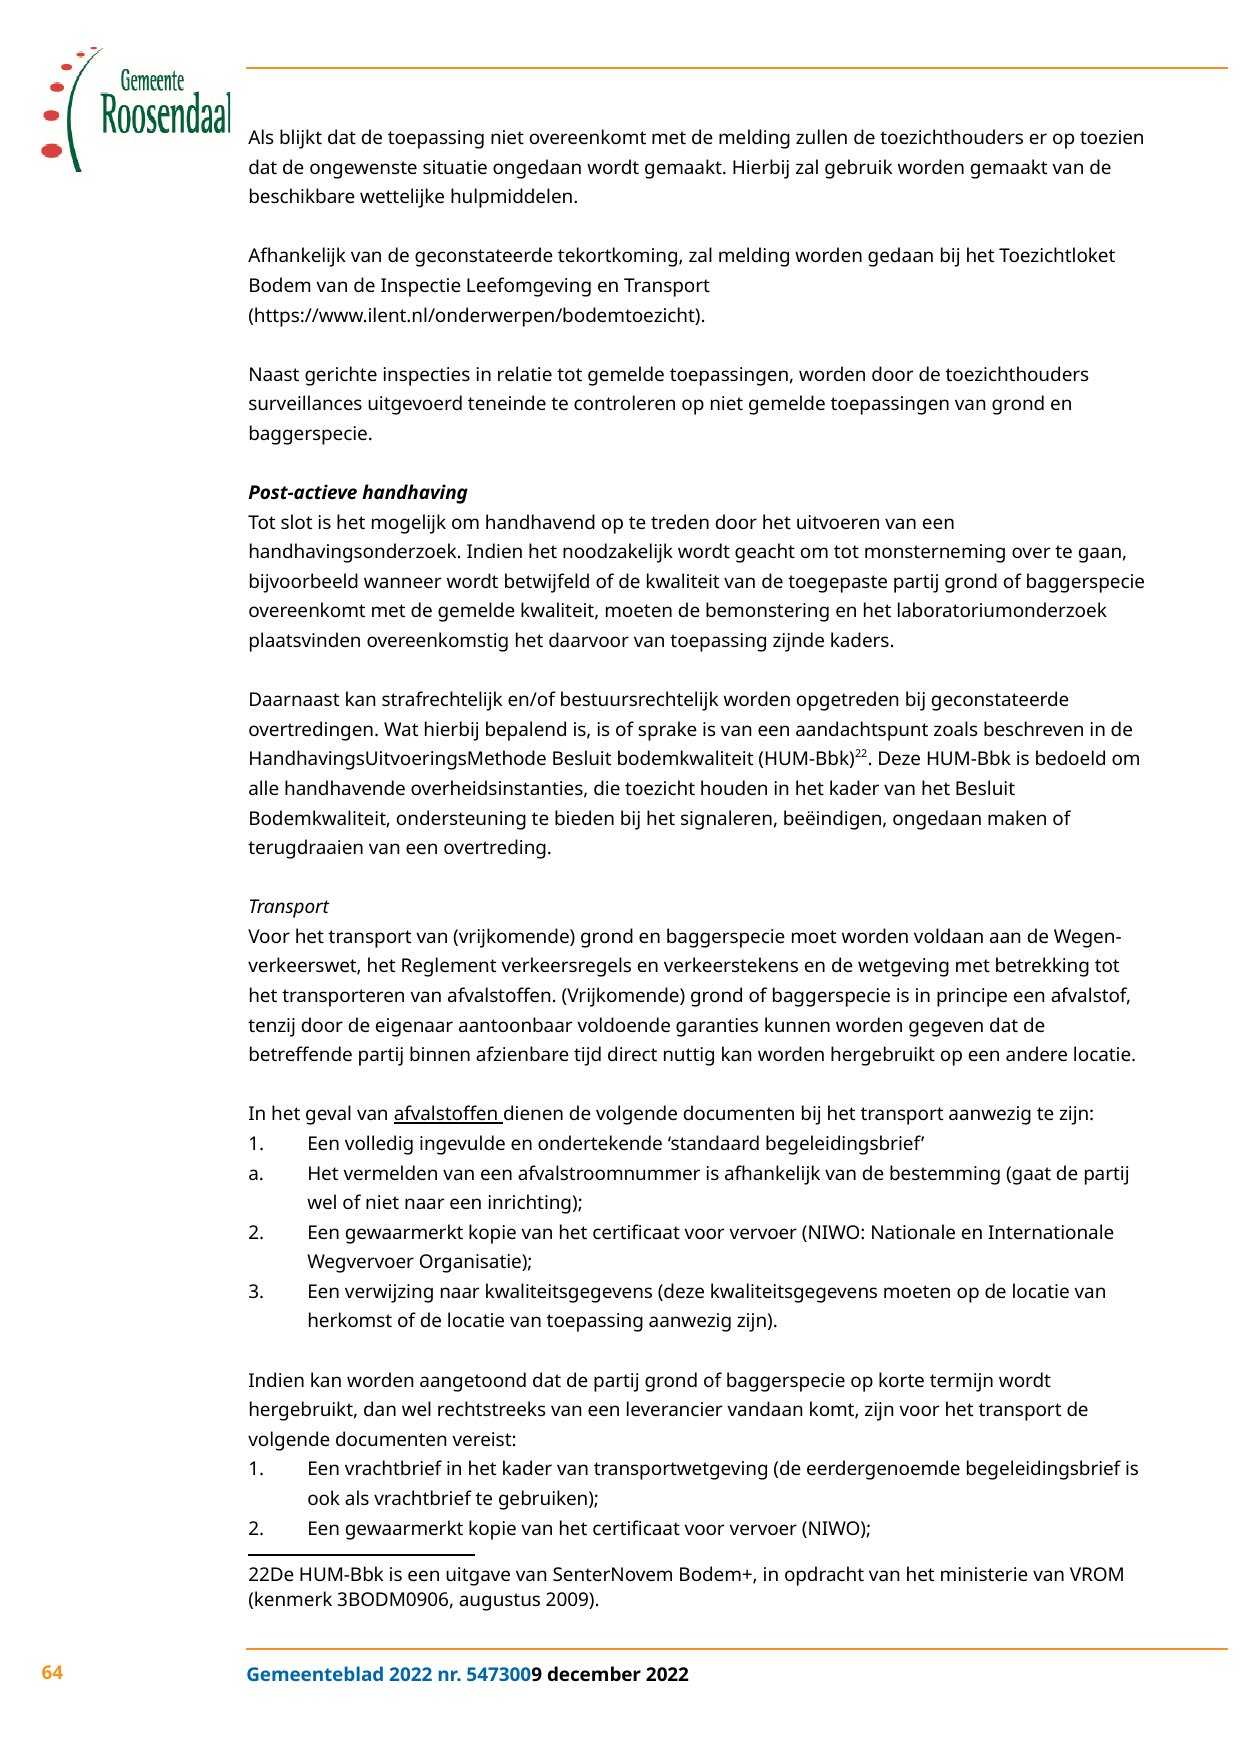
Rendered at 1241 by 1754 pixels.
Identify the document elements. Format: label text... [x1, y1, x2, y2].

list Het vermelden van een afvalstroomnummer is afhankelijk van de bestemming (gaat de partij wel of niet naar een inrichting); [248, 1160, 1152, 1215]
text Transport [248, 893, 1152, 919]
text Daarnaast kan strafrechtelijk en/of bestuursrechtelijk worden opgetreden bij geconstateerde overtredingen. Wat hierbij bepalend is, is of sprake is van een aandachtspunt zoals beschreven in de HandhavingsUitvoeringsMethode Besluit bodemkwaliteit (HUM-Bbk). Deze HUM-Bbk is bedoeld om alle handhavende overheidsinstanties, die toezicht houden in het kader van het Besluit Bodemkwaliteit, ondersteuning te bieden bij het signaleren, beëindigen, ongedaan maken of terugdraaien van een overtreding. [248, 686, 1152, 860]
text In het geval van afvalstoffen dienen de volgende documenten bij het transport aanwezig te zijn: [248, 1101, 1152, 1126]
text Indien kan worden aangetoond dat de partij grond of baggerspecie op korte termijn wordt hergebruikt, dan wel rechtstreeks van een leverancier vandaan komt, zijn voor het transport de volgende documenten vereist: [248, 1367, 1152, 1452]
text Post-actieve handhaving [248, 479, 1152, 505]
text Naast gerichte inspecties in relatie tot gemelde toepassingen, worden door de toezichthouders surveillances uitgevoerd teneinde te controleren op niet gemelde toepassingen van grond en baggerspecie. [248, 361, 1152, 446]
text Als blijkt dat de toepassing niet overeenkomt met de melding zullen de toezichthouders er op toezien dat de ongewenste situatie ongedaan wordt gemaakt. Hierbij zal gebruik worden gemaakt van de beschikbare wettelijke hulpmiddelen. [248, 124, 1152, 209]
text Afhankelijk van de geconstateerde tekortkoming, zal melding worden gedaan bij het Toezichtloket Bodem van de Inspectie Leefomgeving en Transport (https://www.ilent.nl/onderwerpen/bodemtoezicht). [248, 243, 1152, 328]
list Een gewaarmerkt kopie van het certificaat voor vervoer (NIWO); [248, 1515, 1152, 1541]
text Voor het transport van (vrijkomende) grond en baggerspecie moet worden voldaan aan de Wegen-verkeerswet, het Reglement verkeersregels en verkeerstekens en de wetgeving met betrekking tot het transporteren van afvalstoffen. (Vrijkomende) grond of baggerspecie is in principe een afvalstof, tenzij door de eigenaar aantoonbaar voldoende garanties kunnen worden gegeven dat de betreffende partij binnen afzienbare tijd direct nuttig kan worden hergebruikt op een andere locatie. [248, 923, 1152, 1067]
text De HUM-Bbk is een uitgave van SenterNovem Bodem+, in opdracht van het ministerie van VROM (kenmerk 3BODM0906, augustus 2009). [248, 1561, 1152, 1612]
picture [41, 47, 231, 172]
list Een verwijzing naar kwaliteitsgegevens (deze kwaliteitsgegevens moeten op de locatie van herkomst of de locatie van toepassing aanwezig zijn). [248, 1278, 1152, 1333]
list Een volledig ingevulde en ondertekende ‘standaard begeleidingsbrief’ [248, 1130, 1152, 1156]
text Tot slot is het mogelijk om handhavend op te treden door het uitvoeren van een handhavingsonderzoek. Indien het noodzakelijk wordt geacht om tot monsterneming over te gaan, bijvoorbeeld wanneer wordt betwijfeld of de kwaliteit van de toegepaste partij grond of baggerspecie overeenkomt met de gemelde kwaliteit, moeten de bemonstering en het laboratoriumonderzoek plaatsvinden overeenkomstig het daarvoor van toepassing zijnde kaders. [248, 509, 1152, 653]
list Een vrachtbrief in het kader van transportwetgeving (de eerdergenoemde begeleidingsbrief is ook als vrachtbrief te gebruiken); [248, 1456, 1152, 1511]
list Een gewaarmerkt kopie van het certificaat voor vervoer (NIWO: Nationale en Internationale Wegvervoer Organisatie); [248, 1219, 1152, 1274]
